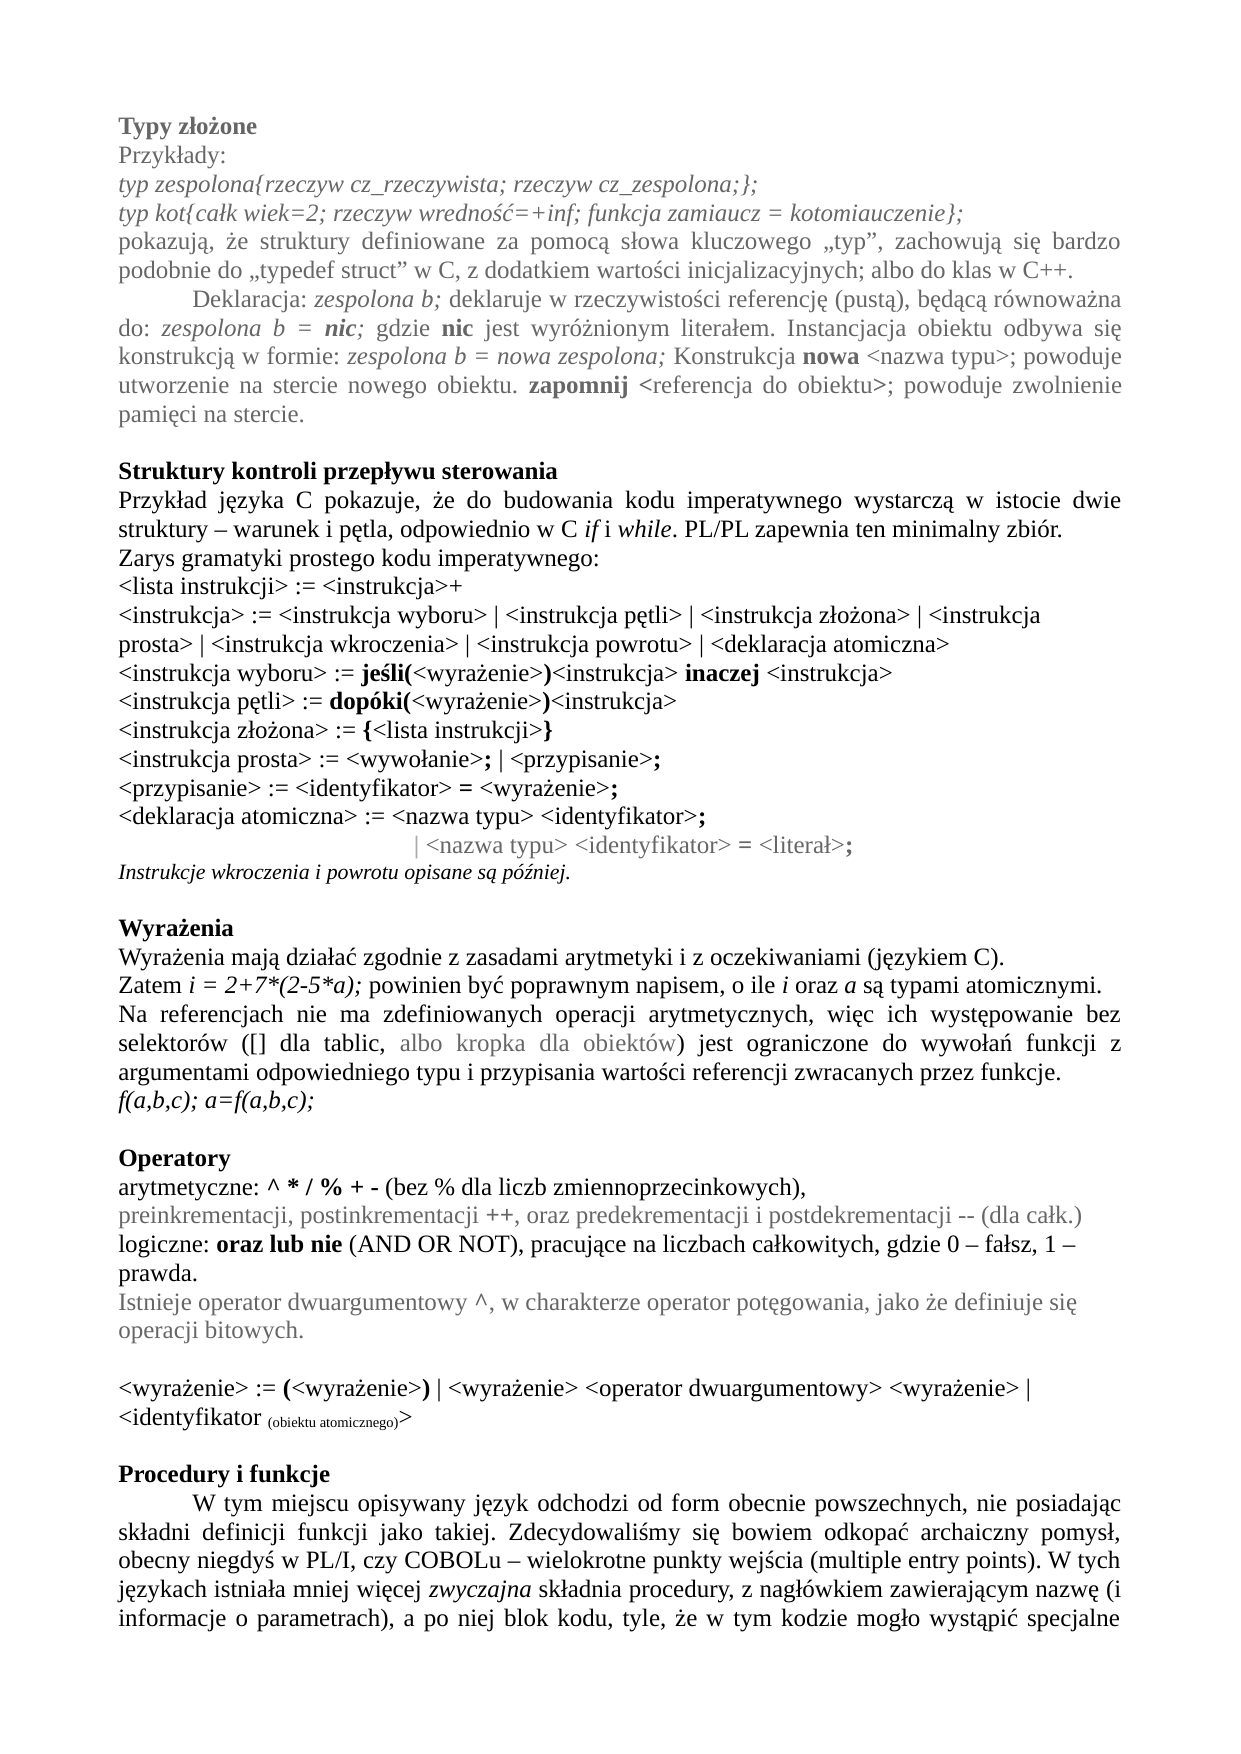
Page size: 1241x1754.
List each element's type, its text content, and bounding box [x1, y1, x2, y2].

text pokazują, że struktury definiowane za pomocą słowa kluczowego „typ”, zachowują się bardzo podobnie do „typedef struct” w C, z dodatkiem wartości inicjalizacyjnych; albo do klas w C++. [118, 226, 1122, 284]
text preinkrementacji, postinkrementacji ++, oraz predekrementacji i postdekrementacji -- (dla całk.) [118, 1200, 1122, 1229]
text Procedury i funkcje [118, 1459, 1122, 1488]
text Operatory [118, 1143, 1122, 1172]
text Wyrażenia mają działać zgodnie z zasadami arytmetyki i z oczekiwaniami (językiem C). [118, 942, 1122, 970]
text <lista instrukcji> := <instrukcja>+ [118, 571, 1122, 600]
text | <nazwa typu> <identyfikator> = <literał>; [118, 830, 1122, 859]
text W tym miejscu opisywany język odchodzi od form obecnie powszechnych, nie posiadając składni definicji funkcji jako takiej. Zdecydowaliśmy się bowiem odkopać archaiczny pomysł, obecny niegdyś w PL/I, czy COBOLu – wielokrotne punkty wejścia (multiple entry points). W tych językach istniała mniej więcej zwyczajna składnia procedury, z nagłówkiem zawierającym nazwę (i informacje o parametrach), a po niej blok kodu, tyle, że w tym kodzie mogło wystąpić specjalne [118, 1488, 1122, 1632]
text Struktury kontroli przepływu sterowania [118, 456, 1122, 485]
text Zarys gramatyki prostego kodu imperatywnego: [118, 543, 1122, 571]
text Typy złożone [118, 111, 1122, 140]
text <instrukcja prosta> := <wywołanie>; | <przypisanie>; [118, 744, 1122, 773]
text <wyrażenie> := (<wyrażenie>) | <wyrażenie> <operator dwuargumentowy> <wyrażenie> | <identyfikator (obiektu atomicznego)> [118, 1373, 1122, 1430]
text logiczne: oraz lub nie (AND OR NOT), pracujące na liczbach całkowitych, gdzie 0 – fałsz, 1 – prawda. [118, 1229, 1122, 1287]
text <deklaracja atomiczna> := <nazwa typu> <identyfikator>; [118, 801, 1122, 830]
text Deklaracja: zespolona b; deklaruje w rzeczywistości referencję (pustą), będącą równoważna do: zespolona b = nic; gdzie nic jest wyróżnionym literałem. Instancjacja obiektu odbywa się konstrukcją w formie: zespolona b = nowa zespolona; Konstrukcja nowa <nazwa typu>; powoduje utworzenie na stercie nowego obiektu. zapomnij <referencja do obiektu>; powoduje zwolnienie pamięci na stercie. [118, 284, 1122, 428]
text <instrukcja wyboru> := jeśli(<wyrażenie>)<instrukcja> inaczej <instrukcja> [118, 658, 1122, 686]
text <przypisanie> := <identyfikator> = <wyrażenie>; [118, 773, 1122, 801]
text Zatem i = 2+7*(2-5*a); powinien być poprawnym napisem, o ile i oraz a są typami atomicznymi. [118, 970, 1122, 999]
text f(a,b,c); a=f(a,b,c); [118, 1085, 1122, 1114]
text Przykład języka C pokazuje, że do budowania kodu imperatywnego wystarczą w istocie dwie struktury – warunek i pętla, odpowiednio w C if i while. PL/PL zapewnia ten minimalny zbiór. [118, 485, 1122, 543]
text Istnieje operator dwuargumentowy ^, w charakterze operator potęgowania, jako że definiuje się operacji bitowych. [118, 1287, 1122, 1344]
text Na referencjach nie ma zdefiniowanych operacji arytmetycznych, więc ich występowanie bez selektorów ([] dla tablic, albo kropka dla obiektów) jest ograniczone do wywołań funkcji z argumentami odpowiedniego typu i przypisania wartości referencji zwracanych przez funkcje. [118, 999, 1122, 1085]
text <instrukcja> := <instrukcja wyboru> | <instrukcja pętli> | <instrukcja złożona> | <instrukcja prosta> | <instrukcja wkroczenia> | <instrukcja powrotu> | <deklaracja atomiczna> [118, 600, 1122, 658]
text Instrukcje wkroczenia i powrotu opisane są później. [118, 859, 1122, 884]
text typ zespolona{rzeczyw cz_rzeczywista; rzeczyw cz_zespolona;}; [118, 169, 1122, 198]
text <instrukcja złożona> := {<lista instrukcji>} [118, 715, 1122, 744]
text <instrukcja pętli> := dopóki(<wyrażenie>)<instrukcja> [118, 686, 1122, 715]
text Wyrażenia [118, 913, 1122, 942]
text arytmetyczne: ^ * / % + - (bez % dla liczb zmiennoprzecinkowych), [118, 1172, 1122, 1200]
text Przykłady: [118, 140, 1122, 169]
text typ kot{całk wiek=2; rzeczyw wredność=+inf; funkcja zamiaucz = kotomiauczenie}; [118, 198, 1122, 226]
